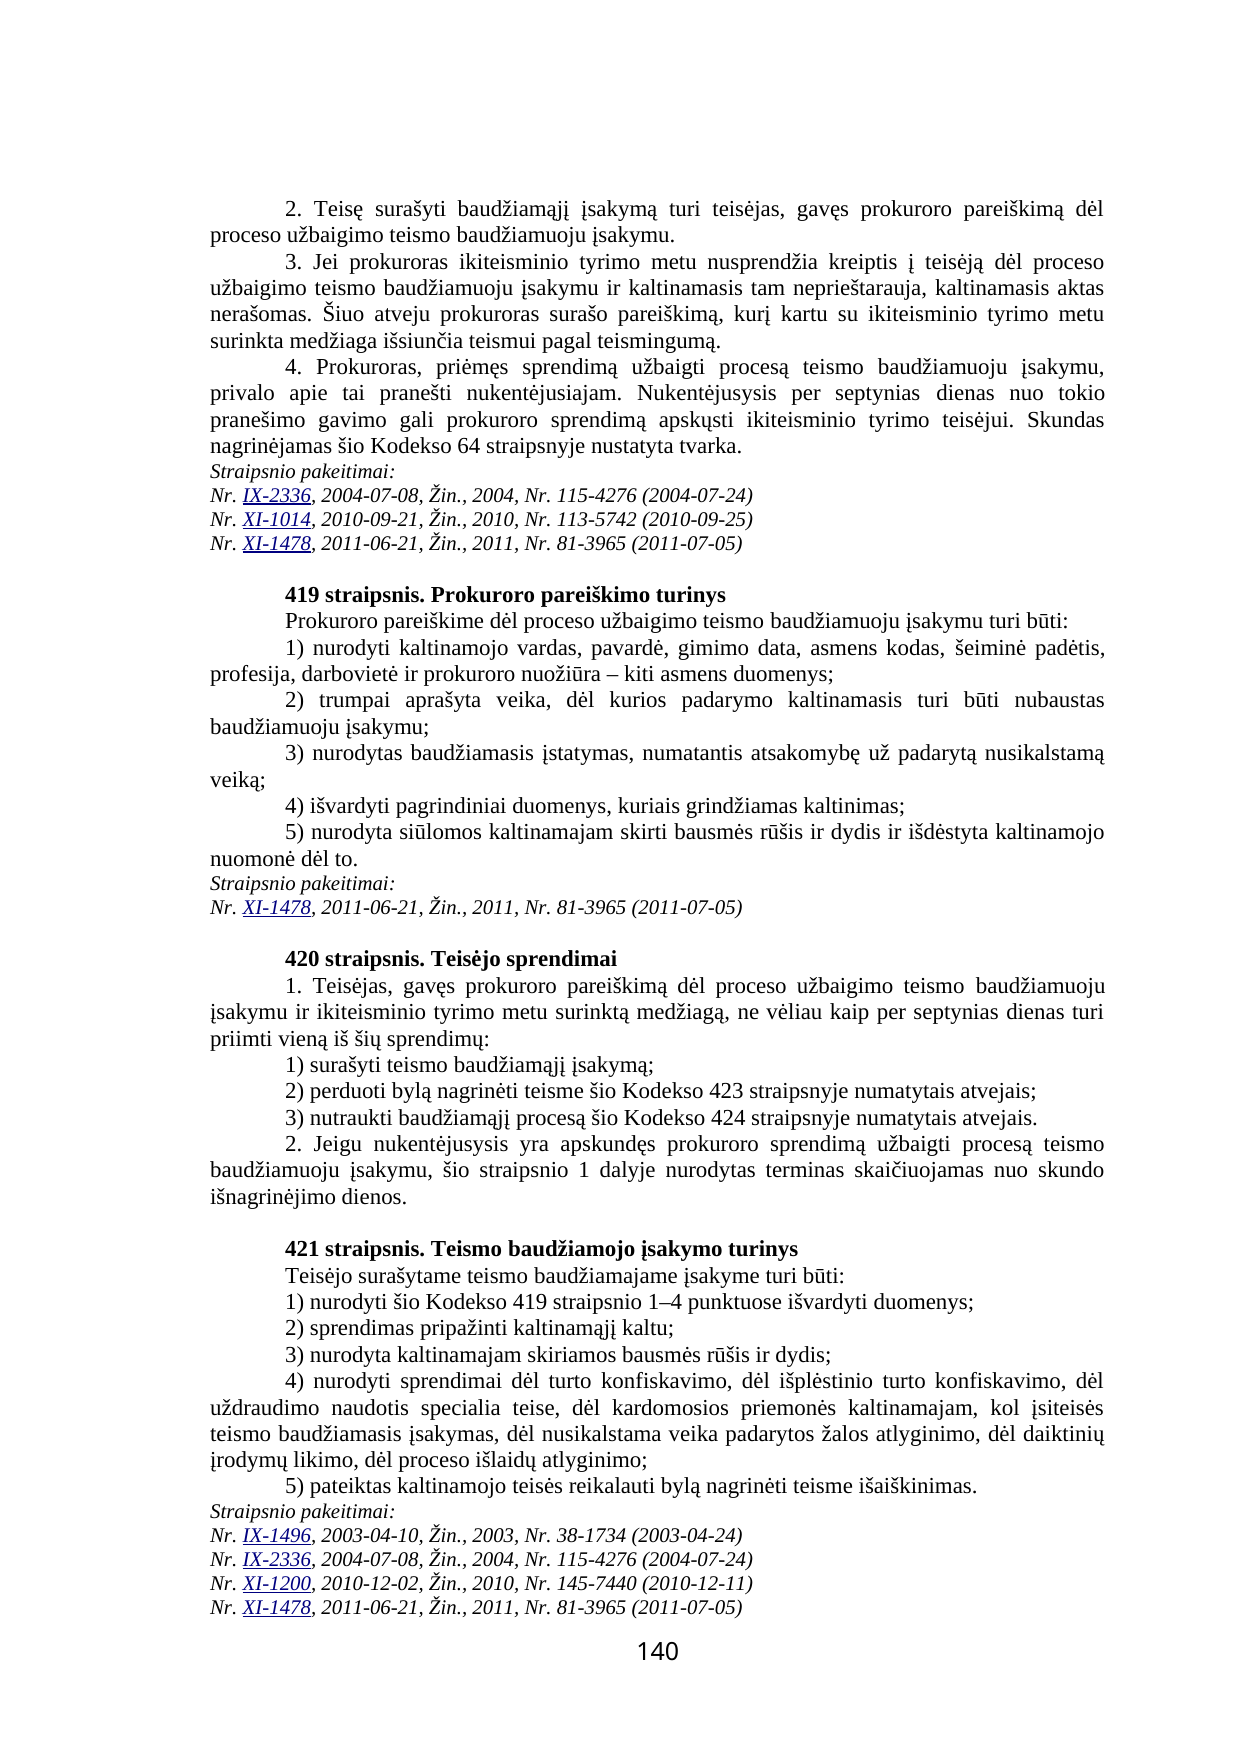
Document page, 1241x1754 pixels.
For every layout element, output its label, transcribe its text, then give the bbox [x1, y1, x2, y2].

text 2) trumpai aprašyta veika, dėl kurios padarymo kaltinamasis turi būti nubaustas baudžiamuoju įsakymu; [210, 687, 1106, 739]
text Straipsnio pakeitimai: [210, 458, 1106, 483]
text 4) nurodyti sprendimai dėl turto konfiskavimo, dėl išplėstinio turto konfiskavimo, dėl uždraudimo naudotis specialia teise, dėl kardomosios priemonės kaltinamajam, kol įsiteisės teismo baudžiamasis įsakymas, dėl nusikalstama veika padarytos žalos atlyginimo, dėl daiktinių įrodymų likimo, dėl proceso išlaidų atlyginimo; [210, 1367, 1106, 1473]
text 2) perduoti bylą nagrinėti teisme šio Kodekso 423 straipsnyje numatytais atvejais; [210, 1077, 1106, 1104]
text 3) nurodytas baudžiamasis įstatymas, numatantis atsakomybę už padarytą nusikalstamą veiką; [210, 739, 1106, 792]
text 419 straipsnis. Prokuroro pareiškimo turinys [210, 581, 1106, 607]
text Prokuroro pareiškime dėl proceso užbaigimo teismo baudžiamuoju įsakymu turi būti: [210, 607, 1106, 634]
text 1. Teisėjas, gavęs prokuroro pareiškimą dėl proceso užbaigimo teismo baudžiamuoju įsakymu ir ikiteisminio tyrimo metu surinktą medžiagą, ne vėliau kaip per septynias dienas turi priimti vieną iš šių sprendimų: [210, 972, 1106, 1051]
text 420 straipsnis. Teisėjo sprendimai [210, 946, 1106, 972]
text 5) pateiktas kaltinamojo teisės reikalauti bylą nagrinėti teisme išaiškinimas. [210, 1473, 1106, 1499]
text Teisėjo surašytame teismo baudžiamajame įsakyme turi būti: [210, 1262, 1106, 1288]
text Straipsnio pakeitimai: [210, 871, 1106, 895]
text Nr. XI-1014, 2010-09-21, Žin., 2010, Nr. 113-5742 (2010-09-25) [210, 507, 1106, 531]
text 2. Teisę surašyti baudžiamąjį įsakymą turi teisėjas, gavęs prokuroro pareiškimą dėl proceso užbaigimo teismo baudžiamuoju įsakymu. [210, 195, 1106, 248]
text Nr. XI-1478, 2011-06-21, Žin., 2011, Nr. 81-3965 (2011-07-05) [210, 531, 1106, 555]
text Nr. XI-1478, 2011-06-21, Žin., 2011, Nr. 81-3965 (2011-07-05) [210, 895, 1106, 919]
text 1) surašyti teismo baudžiamąjį įsakymą; [210, 1051, 1106, 1077]
text 2) sprendimas pripažinti kaltinamąjį kaltu; [210, 1314, 1106, 1341]
text 4. Prokuroras, priėmęs sprendimą užbaigti procesą teismo baudžiamuoju įsakymu, privalo apie tai pranešti nukentėjusiajam. Nukentėjusysis per septynias dienas nuo tokio pranešimo gavimo gali prokuroro sprendimą apskųsti ikiteisminio tyrimo teisėjui. Skundas nagrinėjamas šio Kodekso 64 straipsnyje nustatyta tvarka. [210, 353, 1106, 458]
text Nr. XI-1200, 2010-12-02, Žin., 2010, Nr. 145-7440 (2010-12-11) [210, 1571, 1106, 1595]
text Nr. IX-2336, 2004-07-08, Žin., 2004, Nr. 115-4276 (2004-07-24) [210, 1547, 1106, 1571]
text 2. Jeigu nukentėjusysis yra apskundęs prokuroro sprendimą užbaigti procesą teismo baudžiamuoju įsakymu, šio straipsnio 1 dalyje nurodytas terminas skaičiuojamas nuo skundo išnagrinėjimo dienos. [210, 1130, 1106, 1209]
text 1) nurodyti kaltinamojo vardas, pavardė, gimimo data, asmens kodas, šeiminė padėtis, profesija, darbovietė ir prokuroro nuožiūra – kiti asmens duomenys; [210, 634, 1106, 687]
text 3) nutraukti baudžiamąjį procesą šio Kodekso 424 straipsnyje numatytais atvejais. [210, 1104, 1106, 1130]
text 3. Jei prokuroras ikiteisminio tyrimo metu nusprendžia kreiptis į teisėją dėl proceso užbaigimo teismo baudžiamuoju įsakymu ir kaltinamasis tam neprieštarauja, kaltinamasis aktas nerašomas. Šiuo atveju prokuroras surašo pareiškimą, kurį kartu su ikiteisminio tyrimo metu surinkta medžiaga išsiunčia teismui pagal teismingumą. [210, 248, 1106, 353]
text Straipsnio pakeitimai: [210, 1499, 1106, 1523]
text 4) išvardyti pagrindiniai duomenys, kuriais grindžiamas kaltinimas; [210, 792, 1106, 818]
text Nr. IX-1496, 2003-04-10, Žin., 2003, Nr. 38-1734 (2003-04-24) [210, 1523, 1106, 1547]
text 3) nurodyta kaltinamajam skiriamos bausmės rūšis ir dydis; [210, 1341, 1106, 1367]
text Nr. XI-1478, 2011-06-21, Žin., 2011, Nr. 81-3965 (2011-07-05) [210, 1595, 1106, 1619]
text 5) nurodyta siūlomos kaltinamajam skirti bausmės rūšis ir dydis ir išdėstyta kaltinamojo nuomonė dėl to. [210, 818, 1106, 871]
text 1) nurodyti šio Kodekso 419 straipsnio 1–4 punktuose išvardyti duomenys; [210, 1288, 1106, 1314]
text Nr. IX-2336, 2004-07-08, Žin., 2004, Nr. 115-4276 (2004-07-24) [210, 483, 1106, 507]
text 421 straipsnis. Teismo baudžiamojo įsakymo turinys [210, 1235, 1106, 1262]
